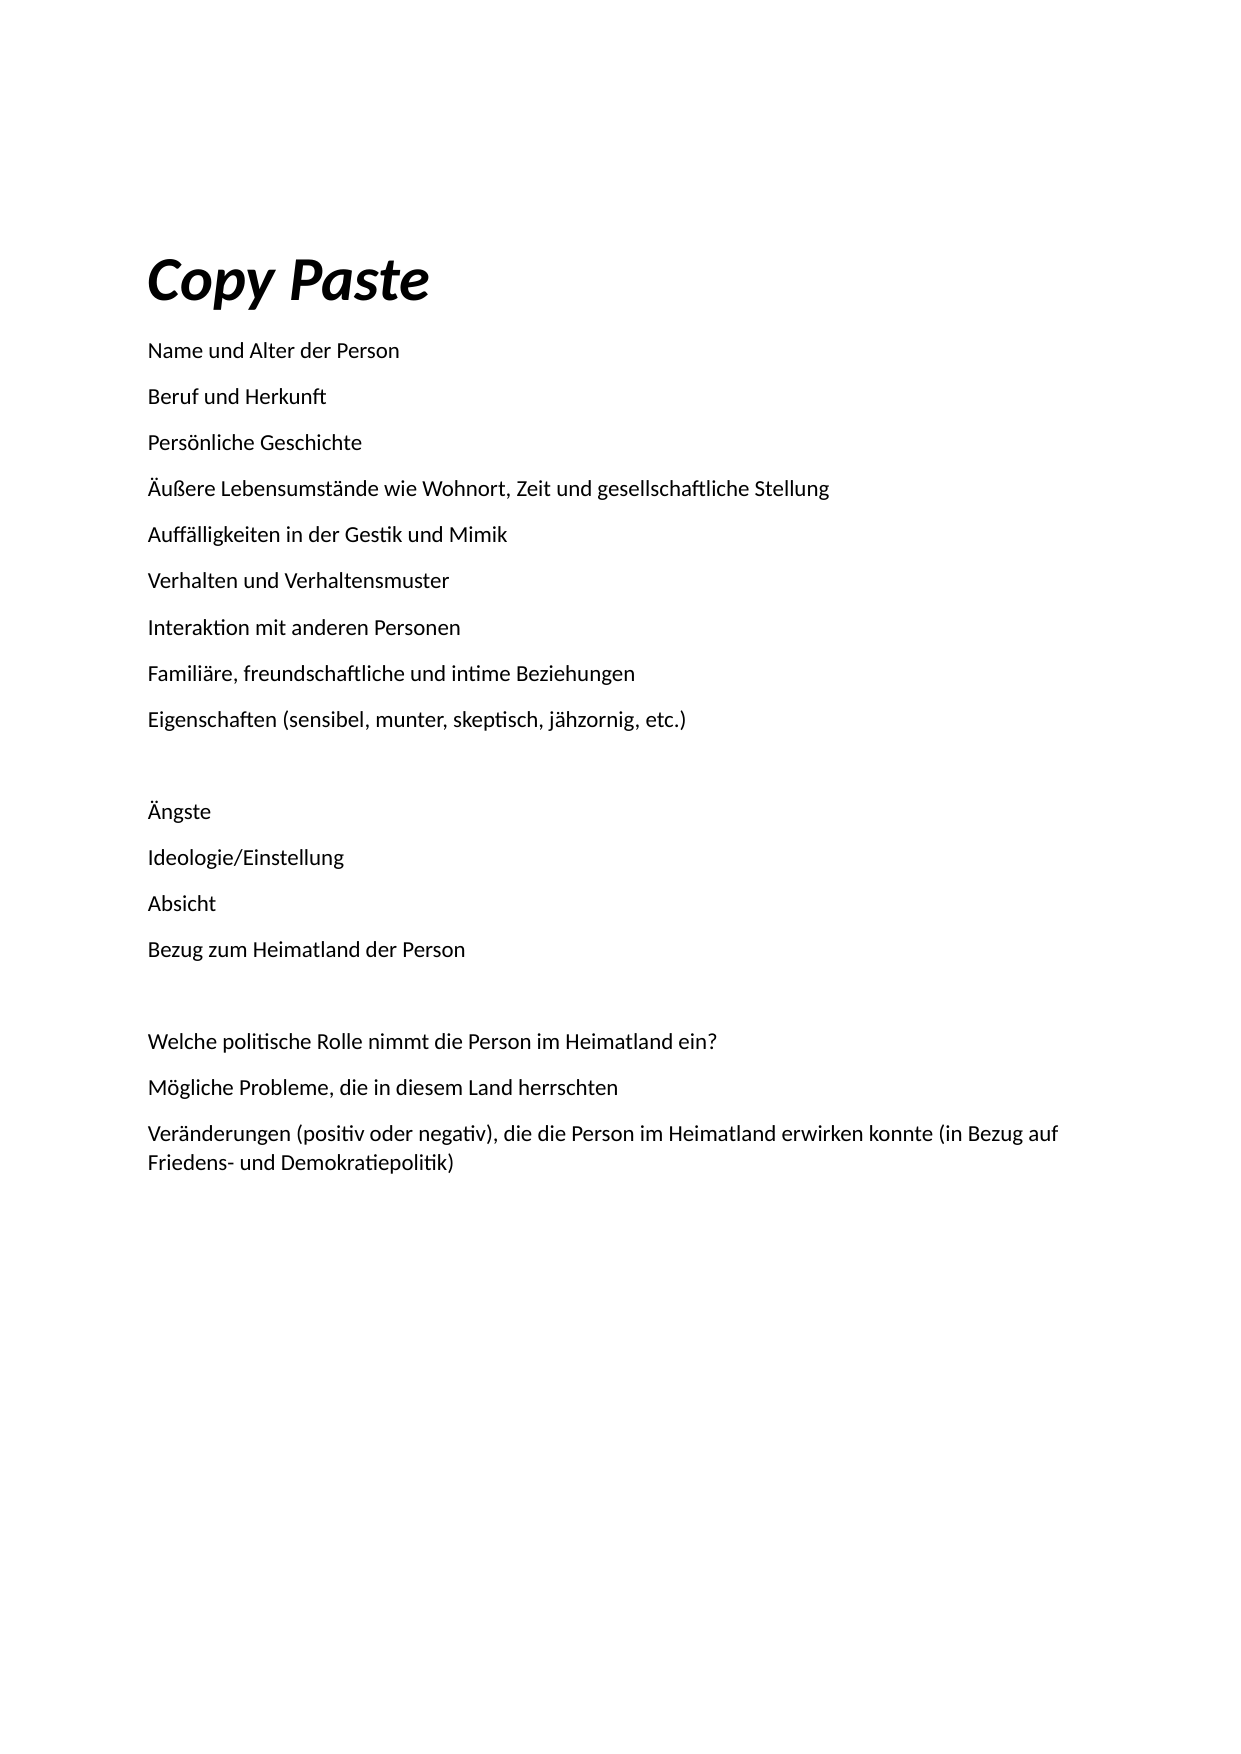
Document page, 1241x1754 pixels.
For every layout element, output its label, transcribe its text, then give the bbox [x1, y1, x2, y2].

text Ängste [148, 797, 1093, 825]
text Beruf und Herkunft [148, 382, 1093, 411]
text Name und Alter der Person [148, 336, 1093, 364]
text Auffälligkeiten in der Gestik und Mimik [148, 521, 1093, 549]
text Persönliche Geschichte [148, 428, 1093, 457]
text Ideologie/Einstellung [148, 843, 1093, 871]
text Interaktion mit anderen Personen [148, 613, 1093, 641]
text Copy Paste [148, 240, 1093, 316]
text Familiäre, freundschaftliche und intime Beziehungen [148, 659, 1093, 687]
text Absicht [148, 889, 1093, 917]
text Bezug zum Heimatland der Person [148, 935, 1093, 963]
text Welche politische Rolle nimmt die Person im Heimatland ein? [148, 1027, 1093, 1055]
text Mögliche Probleme, die in diesem Land herrschten [148, 1073, 1093, 1101]
text Eigenschaften (sensibel, munter, skeptisch, jähzornig, etc.) [148, 705, 1093, 733]
text Veränderungen (positiv oder negativ), die die Person im Heimatland erwirken konnte (in Bezug auf Friedens- und Demokratiepolitik) [148, 1119, 1093, 1177]
text Verhalten und Verhaltensmuster [148, 567, 1093, 595]
text Äußere Lebensumstände wie Wohnort, Zeit und gesellschaftliche Stellung [148, 474, 1093, 503]
